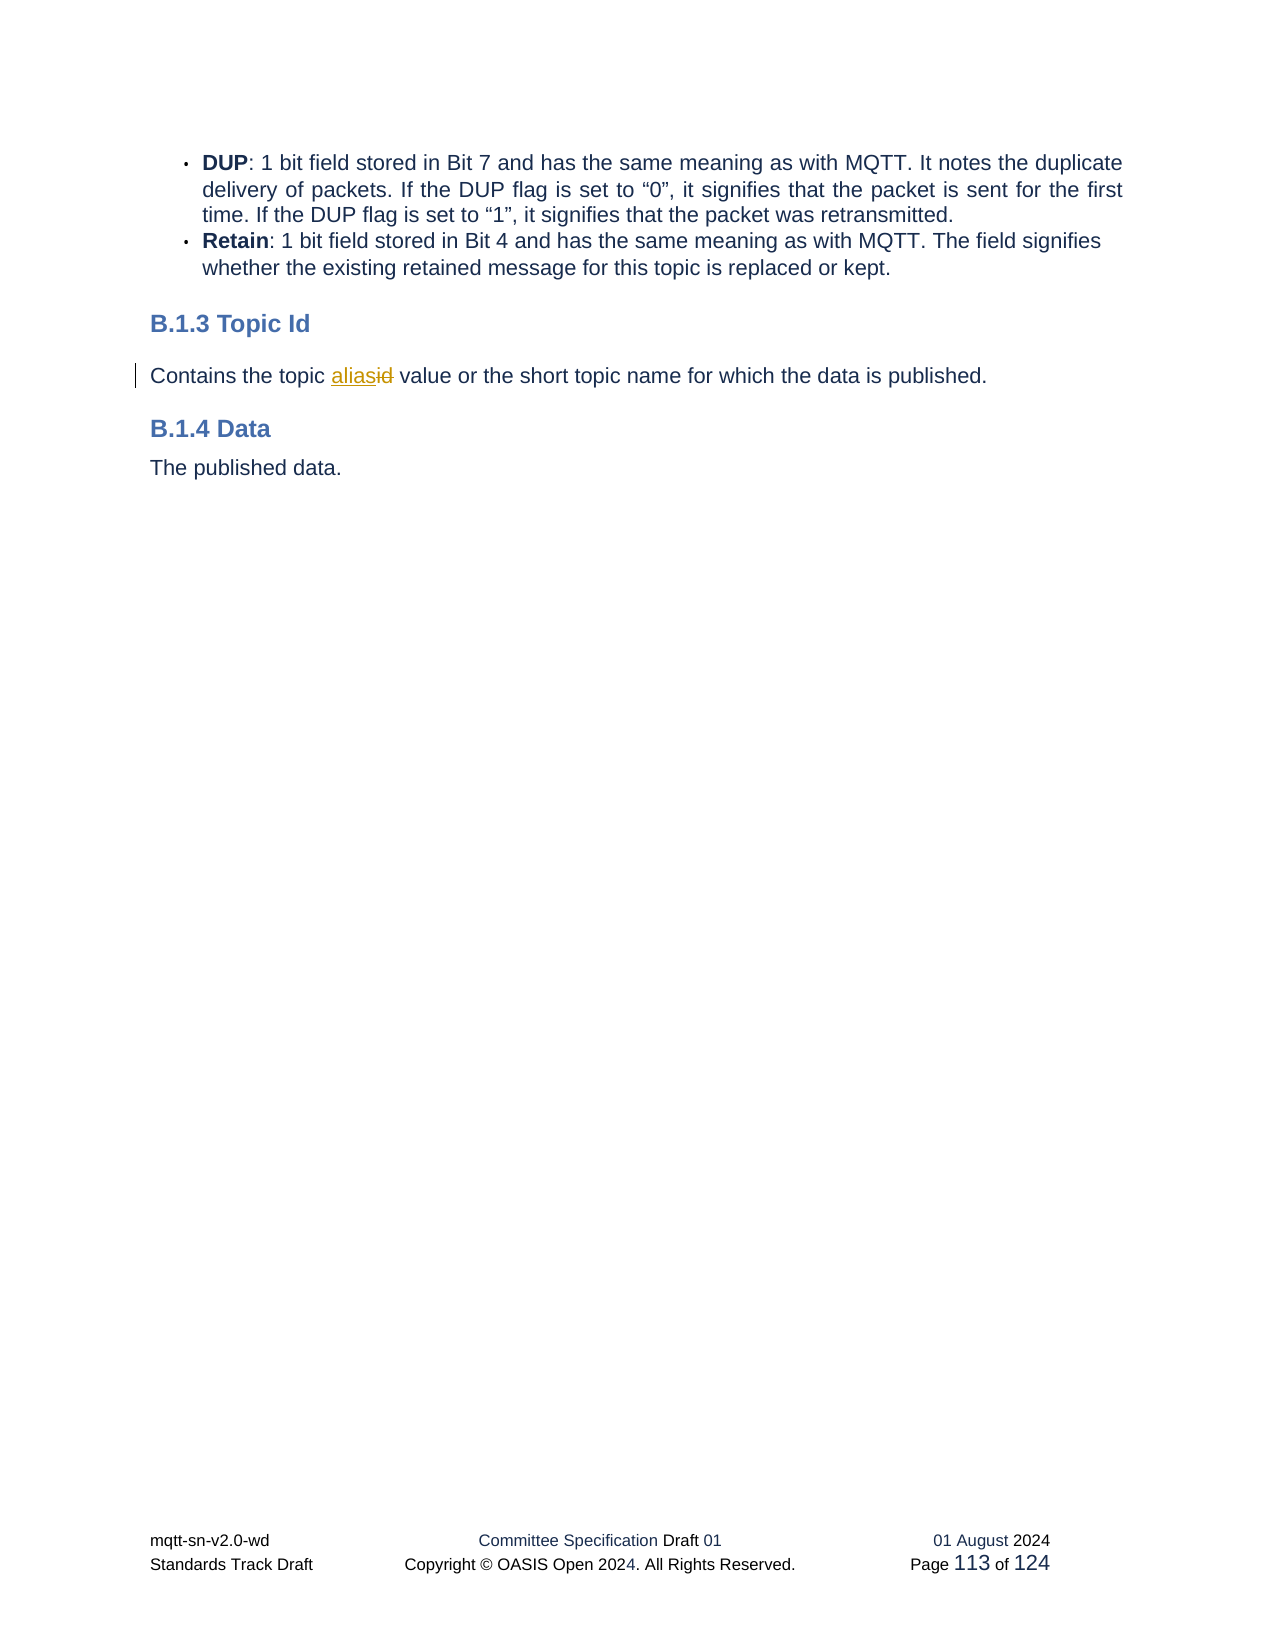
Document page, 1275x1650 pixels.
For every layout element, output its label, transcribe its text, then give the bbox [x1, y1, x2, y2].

subtitle B.1.3 Topic Id [150, 309, 1124, 338]
text The published data. [149, 455, 1124, 480]
list Retain: 1 bit field stored in Bit 4 and has the same meaning as with MQTT. The field signifies whether the existing retained message for this topic is replaced or kept. [181, 228, 1124, 280]
subtitle B.1.4 Data [150, 414, 1124, 443]
list DUP: 1 bit field stored in Bit 7 and has the same meaning as with MQTT. It notes the duplicate delivery of packets. If the DUP flag is set to “0”, it signifies that the packet is sent for the first time. If the DUP flag is set to “1”, it signifies that the packet was retransmitted. [181, 150, 1124, 228]
text Contains the topic alias value or the short topic name for which the data is published. [150, 363, 1124, 388]
